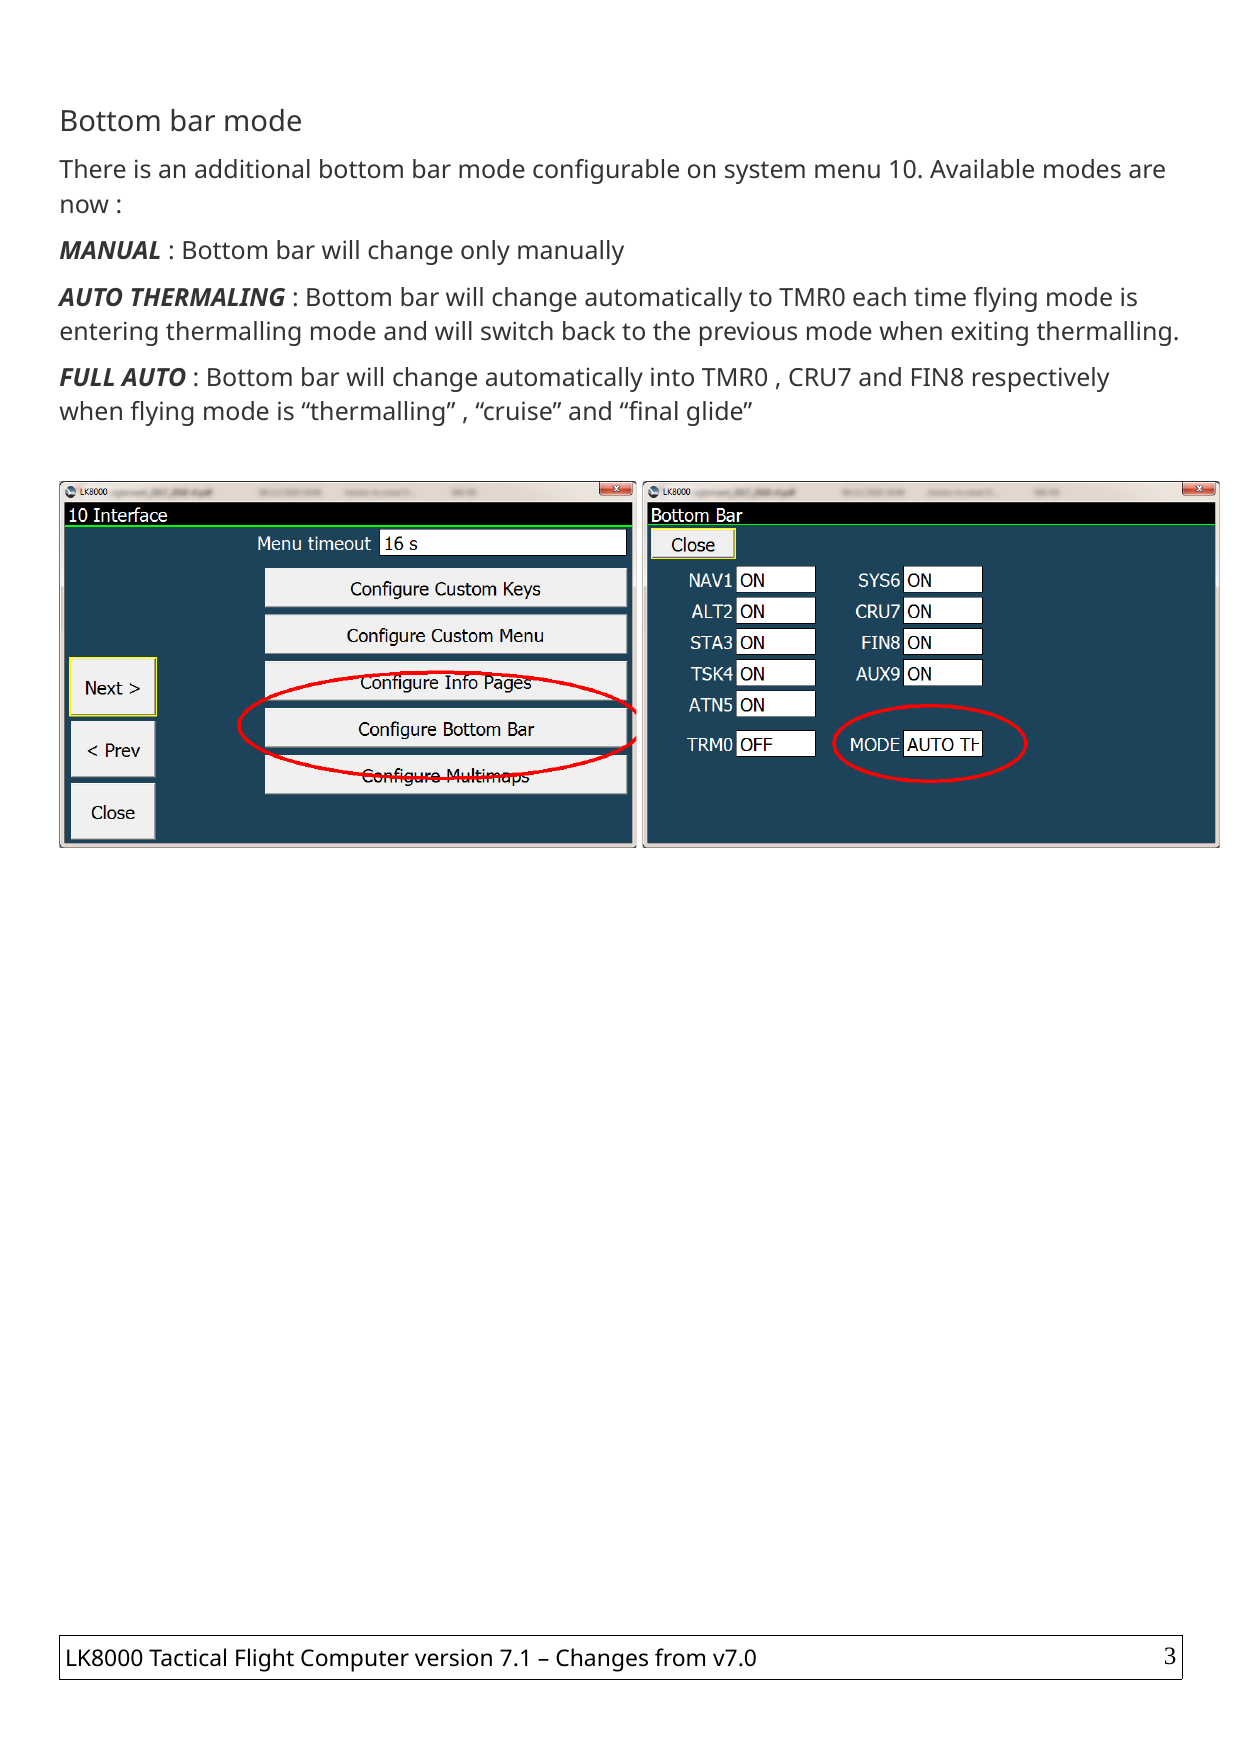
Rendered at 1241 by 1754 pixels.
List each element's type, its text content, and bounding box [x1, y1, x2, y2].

text There is an additional bottom bar mode configurable on system menu 10. Available modes are now : [59, 152, 1181, 220]
text AUTO THERMALING : Bottom bar will change automatically to TMR0 each time flying mode is entering thermalling mode and will switch back to the previous mode when exiting thermalling. [59, 279, 1181, 347]
text MANUAL : Bottom bar will change only manually [59, 233, 1181, 267]
subtitle Bottom bar mode [59, 100, 1181, 140]
text FULL AUTO : Bottom bar will change automatically into TMR0 , CRU7 and FIN8 respectively when flying mode is “thermalling” , “cruise” and “final glide” [59, 360, 1181, 428]
